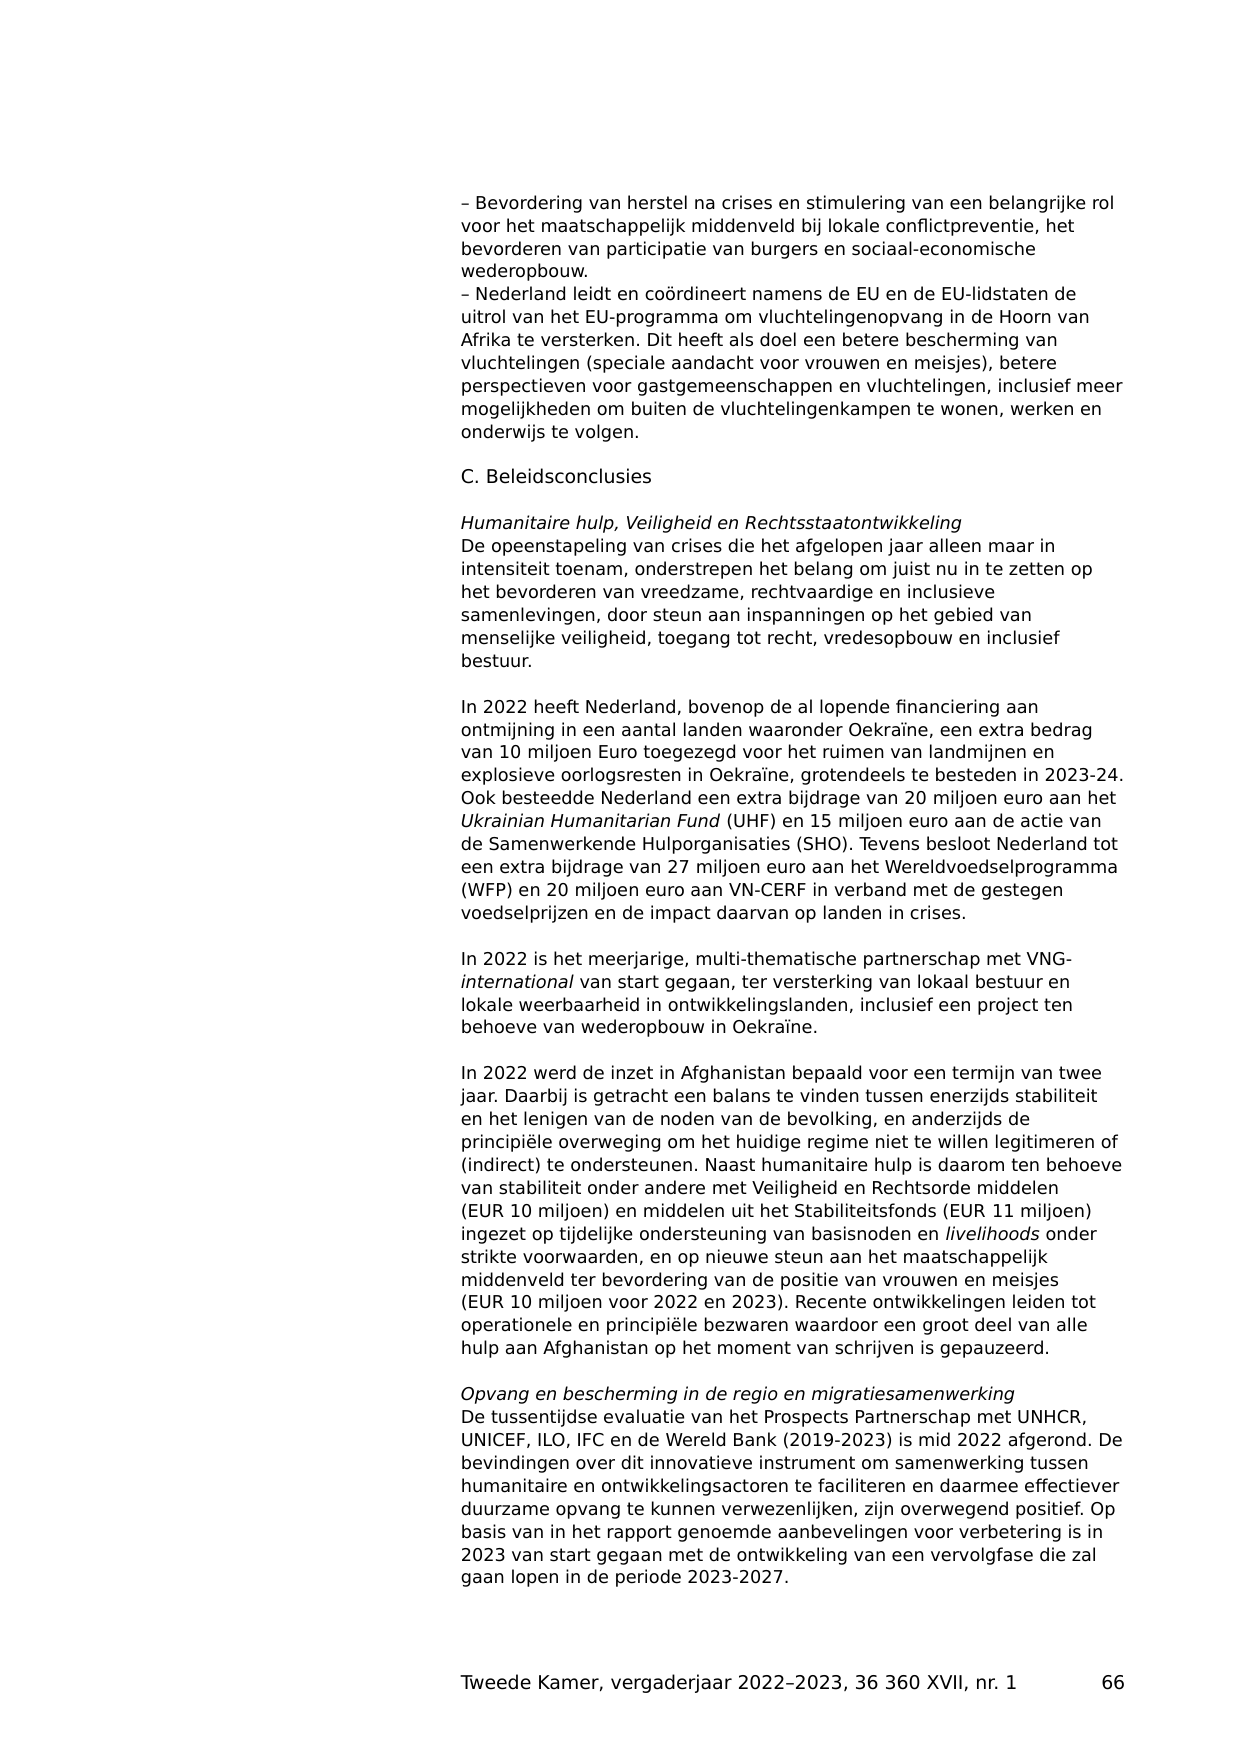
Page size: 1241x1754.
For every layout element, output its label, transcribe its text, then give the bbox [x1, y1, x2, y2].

text Humanitaire hulp, Veiligheid en Rechtsstaatontwikkeling De opeenstapeling van crises die het afgelopen jaar alleen maar in intensiteit toenam, onderstrepen het belang om juist nu in te zetten op het bevorderen van vreedzame, rechtvaardige en inclusieve samenlevingen, door steun aan inspanningen op het gebied van menselijke veiligheid, toegang tot recht, vredesopbouw en inclusief bestuur. [461, 511, 1125, 672]
text – Bevordering van herstel na crises en stimulering van een belangrijke rol voor het maatschappelijk middenveld bij lokale conflictpreventie, het bevorderen van participatie van burgers en sociaal-economische wederopbouw. – Nederland leidt en coördineert namens de EU en de EU-lidstaten de uitrol van het EU-programma om vluchtelingenopvang in de Hoorn van Afrika te versterken. Dit heeft als doel een betere bescherming van vluchtelingen (speciale aandacht voor vrouwen en meisjes), betere perspectieven voor gastgemeenschappen en vluchtelingen, inclusief meer mogelijkheden om buiten de vluchtelingenkampen te wonen, werken en onderwijs te volgen. [461, 191, 1125, 443]
text In 2022 werd de inzet in Afghanistan bepaald voor een termijn van twee jaar. Daarbij is getracht een balans te vinden tussen enerzijds stabiliteit en het lenigen van de noden van de bevolking, en anderzijds de principiële overweging om het huidige regime niet te willen legitimeren of (indirect) te ondersteunen. Naast humanitaire hulp is daarom ten behoeve van stabiliteit onder andere met Veiligheid en Rechtsorde middelen (EUR 10 miljoen) en middelen uit het Stabiliteitsfonds (EUR 11 miljoen) ingezet op tijdelijke ondersteuning van basisnoden en livelihoods onder strikte voorwaarden, en op nieuwe steun aan het maatschappelijk middenveld ter bevordering van de positie van vrouwen en meisjes (EUR 10 miljoen voor 2022 en 2023). Recente ontwikkelingen leiden tot operationele en principiële bezwaren waardoor een groot deel van alle hulp aan Afghanistan op het moment van schrijven is gepauzeerd. [461, 1061, 1125, 1359]
title C. Beleidsconclusies [461, 466, 1125, 488]
text Opvang en bescherming in de regio en migratiesamenwerking De tussentijdse evaluatie van het Prospects Partnerschap met UNHCR, UNICEF, ILO, IFC en de Wereld Bank (2019-2023) is mid 2022 afgerond. De bevindingen over dit innovatieve instrument om samenwerking tussen humanitaire en ontwikkelingsactoren te faciliteren en daarmee effectiever duurzame opvang te kunnen verwezenlijken, zijn overwegend positief. Op basis van in het rapport genoemde aanbevelingen voor verbetering is in 2023 van start gegaan met de ontwikkeling van een vervolgfase die zal gaan lopen in de periode 2023-2027. [461, 1382, 1125, 1588]
text In 2022 is het meerjarige, multi-thematische partnerschap met VNG-international van start gegaan, ter versterking van lokaal bestuur en lokale weerbaarheid in ontwikkelingslanden, inclusief een project ten behoeve van wederopbouw in Oekraïne. [461, 947, 1125, 1038]
text In 2022 heeft Nederland, bovenop de al lopende financiering aan ontmijning in een aantal landen waaronder Oekraïne, een extra bedrag van 10 miljoen Euro toegezegd voor het ruimen van landmijnen en explosieve oorlogsresten in Oekraïne, grotendeels te besteden in 2023-24. Ook besteedde Nederland een extra bijdrage van 20 miljoen euro aan het Ukrainian Humanitarian Fund (UHF) en 15 miljoen euro aan de actie van de Samenwerkende Hulporganisaties (SHO). Tevens besloot Nederland tot een extra bijdrage van 27 miljoen euro aan het Wereldvoedselprogramma (WFP) en 20 miljoen euro aan VN-CERF in verband met de gestegen voedselprijzen en de impact daarvan op landen in crises. [461, 695, 1125, 924]
